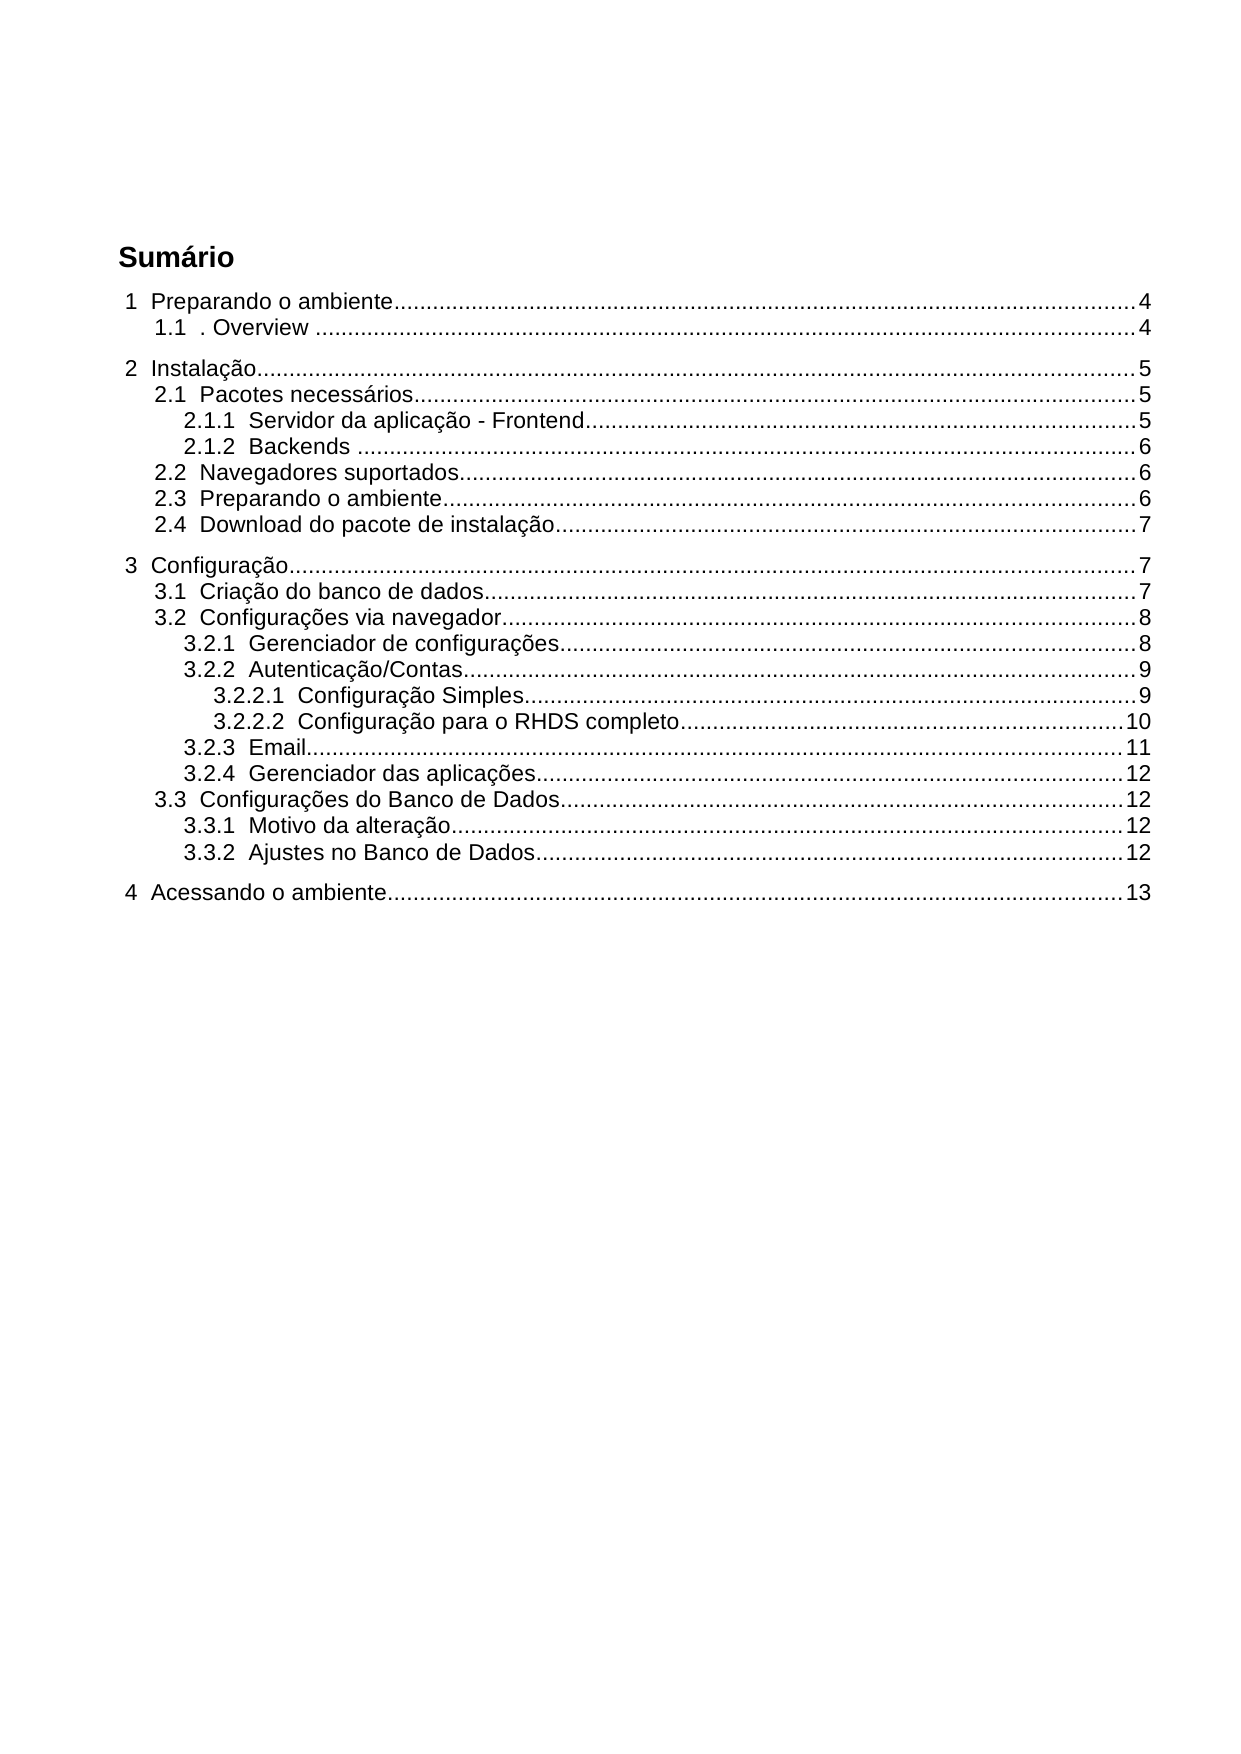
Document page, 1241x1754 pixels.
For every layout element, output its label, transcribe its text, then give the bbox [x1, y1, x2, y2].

text 3.2.2.2 Configuração para o RHDS completo 10 [207, 709, 1152, 735]
text 3.2 Configurações via navegador 8 [148, 604, 1152, 631]
text 1.1 . Overview 4 [148, 314, 1152, 341]
text 2.4 Download do pacote de instalação 7 [148, 512, 1152, 538]
text 3.2.2.1 Configuração Simples 9 [207, 683, 1152, 709]
text 3.3.2 Ajustes no Banco de Dados 12 [177, 839, 1152, 865]
text 3.2.2 Autenticação/Contas 9 [177, 657, 1152, 683]
text 3.3 Configurações do Banco de Dados 12 [148, 787, 1152, 813]
text 2.1.2 Backends 6 [177, 433, 1152, 459]
text 2.3 Preparando o ambiente 6 [148, 486, 1152, 512]
text 2.2 Navegadores suportados 6 [148, 459, 1152, 486]
text 2.1.1 Servidor da aplicação - Frontend 5 [177, 407, 1152, 433]
text 3.2.3 Email 11 [177, 735, 1152, 761]
text 3 Configuração 7 [118, 552, 1152, 578]
text 2.1 Pacotes necessários 5 [148, 381, 1152, 407]
text 2 Instalação 5 [118, 355, 1152, 381]
text 3.2.4 Gerenciador das aplicações 12 [177, 761, 1152, 787]
text 3.2.1 Gerenciador de configurações 8 [177, 631, 1152, 657]
text 3.1 Criação do banco de dados 7 [148, 578, 1152, 604]
text 4 Acessando o ambiente 13 [118, 880, 1152, 906]
subtitle Sumário [118, 241, 1152, 274]
text 3.3.1 Motivo da alteração 12 [177, 813, 1152, 839]
text 1 Preparando o ambiente 4 [118, 288, 1152, 314]
